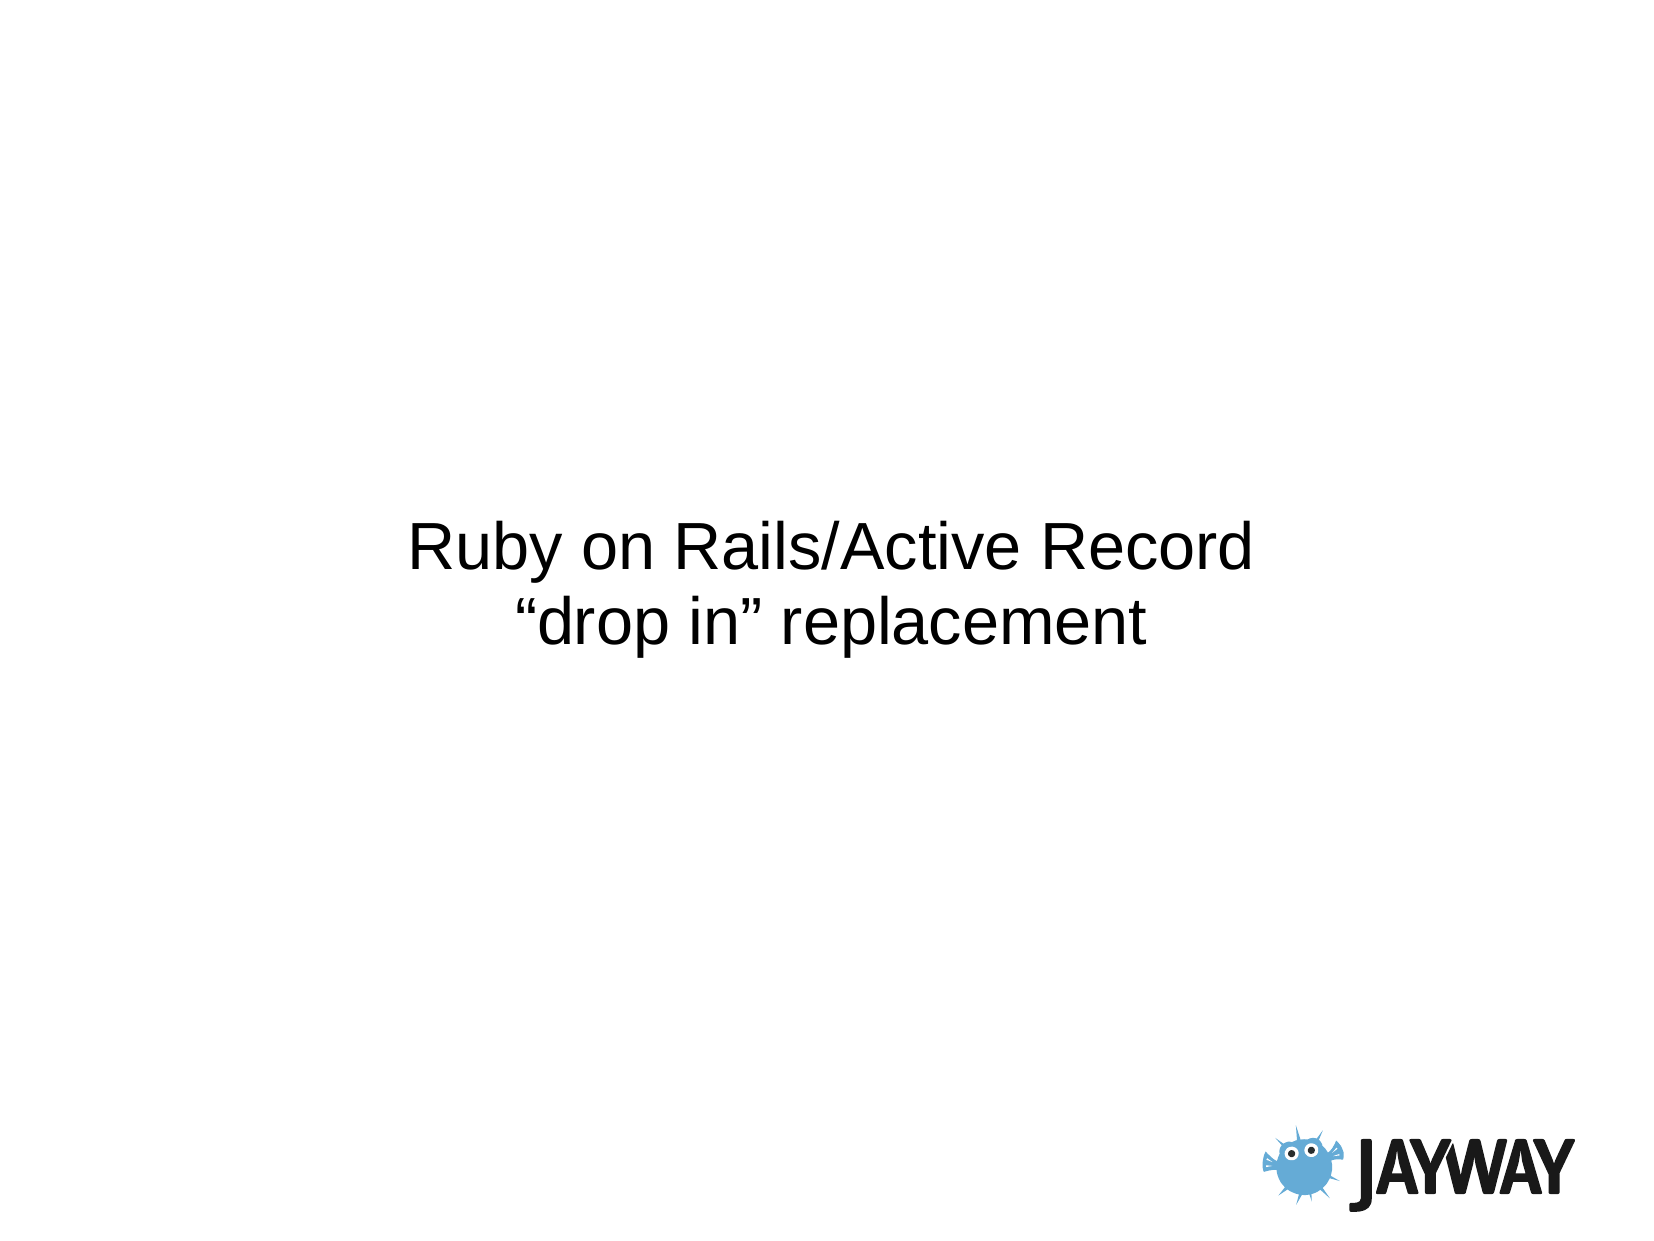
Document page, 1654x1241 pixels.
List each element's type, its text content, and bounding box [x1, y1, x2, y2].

subtitle Ruby on Rails/Active Record “drop in” replacement [87, 61, 1576, 1107]
